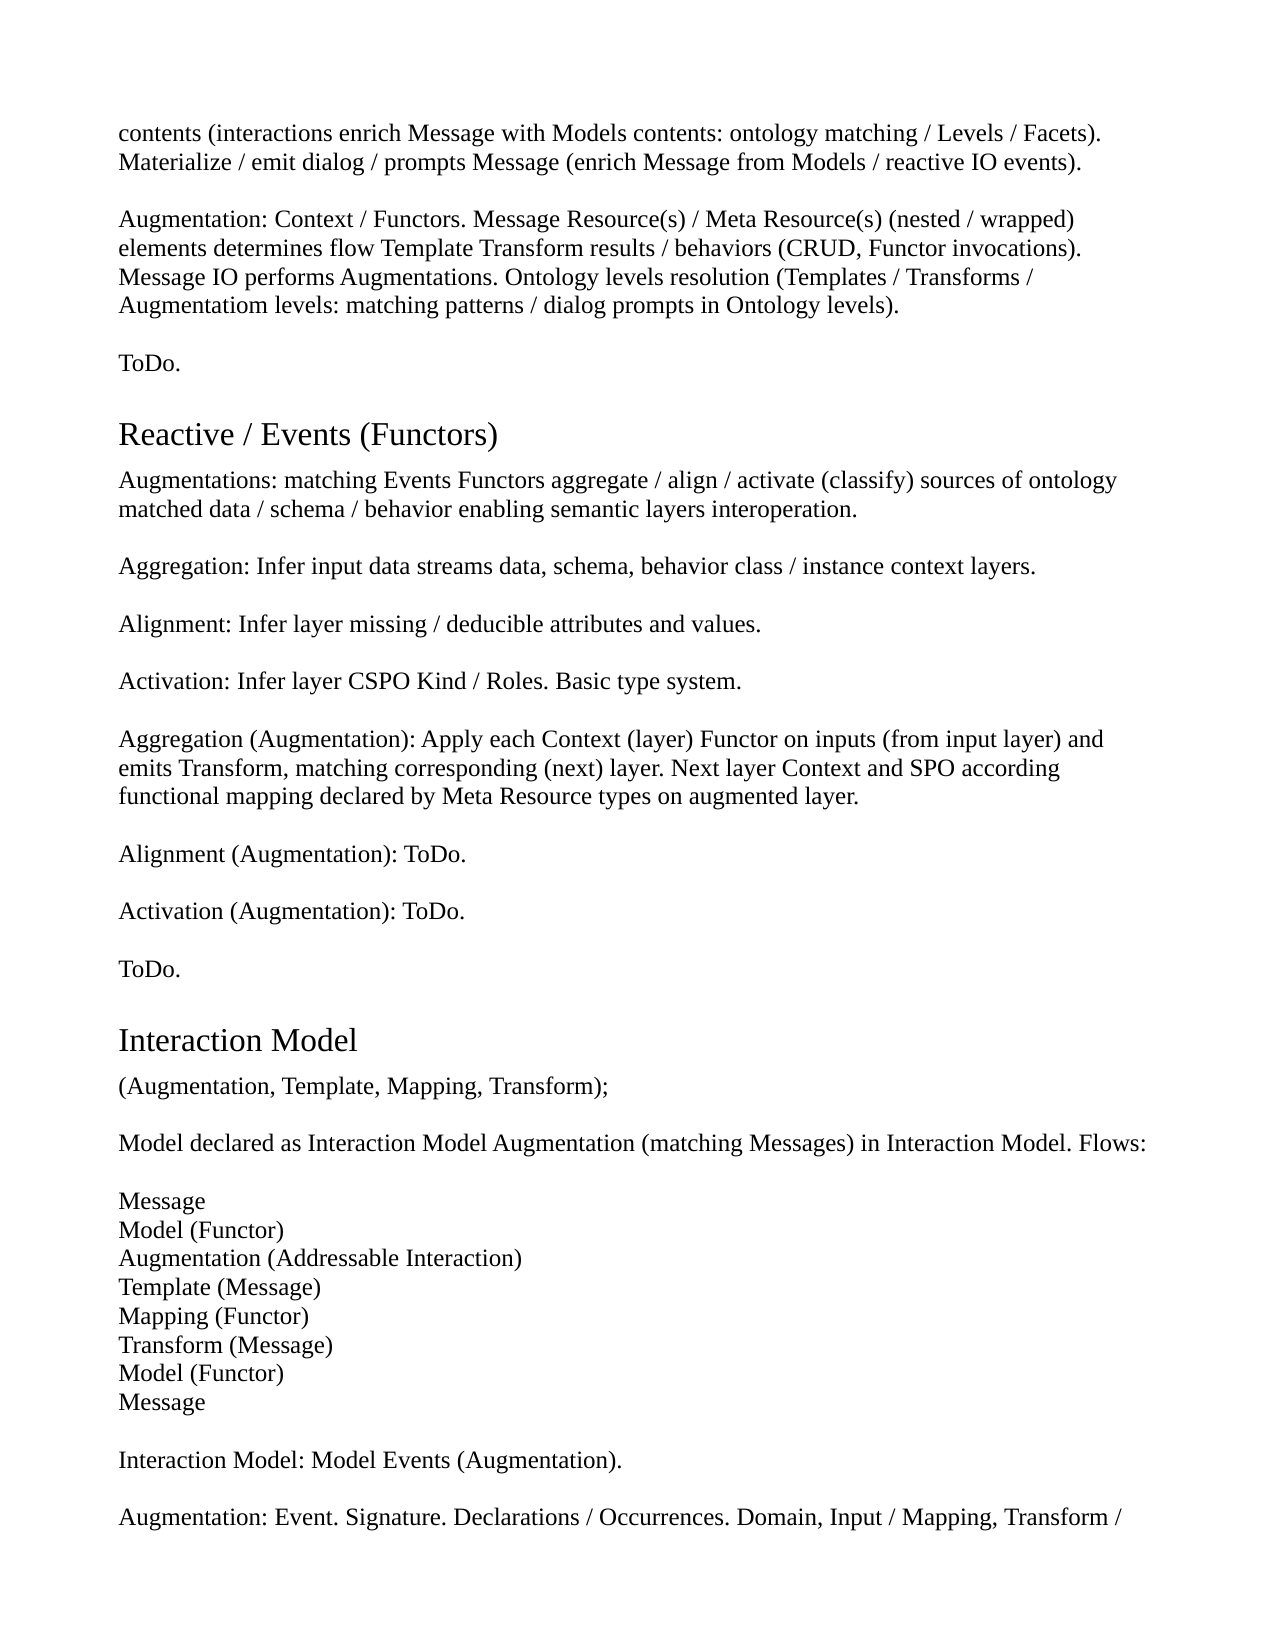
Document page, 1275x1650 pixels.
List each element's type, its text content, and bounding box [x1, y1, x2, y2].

text Transform (Message) [118, 1330, 1157, 1358]
text Augmentation: Context / Functors. Message Resource(s) / Meta Resource(s) (nested / wrapped) elements determines flow Template Transform results / behaviors (CRUD, Functor invocations). Message IO performs Augmentations. Ontology levels resolution (Templates / Transforms / Augmentatiom levels: matching patterns / dialog prompts in Ontology levels). [118, 204, 1157, 319]
text Alignment (Augmentation): ToDo. [118, 839, 1157, 868]
text Model (Functor) [118, 1215, 1157, 1243]
text Augmentations: matching Events Functors aggregate / align / activate (classify) sources of ontology matched data / schema / behavior enabling semantic layers interoperation. [118, 465, 1157, 523]
text Template (Message) [118, 1272, 1157, 1301]
text Model (Functor) [118, 1358, 1157, 1387]
subtitle Reactive / Events (Functors) [118, 414, 1157, 453]
text Message [118, 1387, 1157, 1416]
subtitle Interaction Model [118, 1020, 1157, 1058]
text ToDo. [118, 348, 1157, 377]
text Message [118, 1186, 1157, 1215]
text Interaction Model: Model Events (Augmentation). [118, 1445, 1157, 1473]
text Mapping (Functor) [118, 1301, 1157, 1330]
text Augmentation: Event. Signature. Declarations / Occurrences. Domain, Input / Mapping, Transform / [118, 1502, 1157, 1531]
text Activation (Augmentation): ToDo. [118, 896, 1157, 925]
text contents (interactions enrich Message with Models contents: ontology matching / Levels / Facets). Materialize / emit dialog / prompts Message (enrich Message from Models / reactive IO events). [118, 118, 1157, 176]
text Aggregation (Augmentation): Apply each Context (layer) Functor on inputs (from input layer) and emits Transform, matching corresponding (next) layer. Next layer Context and SPO according functional mapping declared by Meta Resource types on augmented layer. [118, 724, 1157, 810]
text ToDo. [118, 954, 1157, 983]
text Aggregation: Infer input data streams data, schema, behavior class / instance context layers. [118, 551, 1157, 580]
text Augmentation (Addressable Interaction) [118, 1243, 1157, 1272]
text Activation: Infer layer CSPO Kind / Roles. Basic type system. [118, 666, 1157, 695]
text (Augmentation, Template, Mapping, Transform); [118, 1071, 1157, 1100]
text Model declared as Interaction Model Augmentation (matching Messages) in Interaction Model. Flows: [118, 1128, 1157, 1157]
text Alignment: Infer layer missing / deducible attributes and values. [118, 609, 1157, 638]
